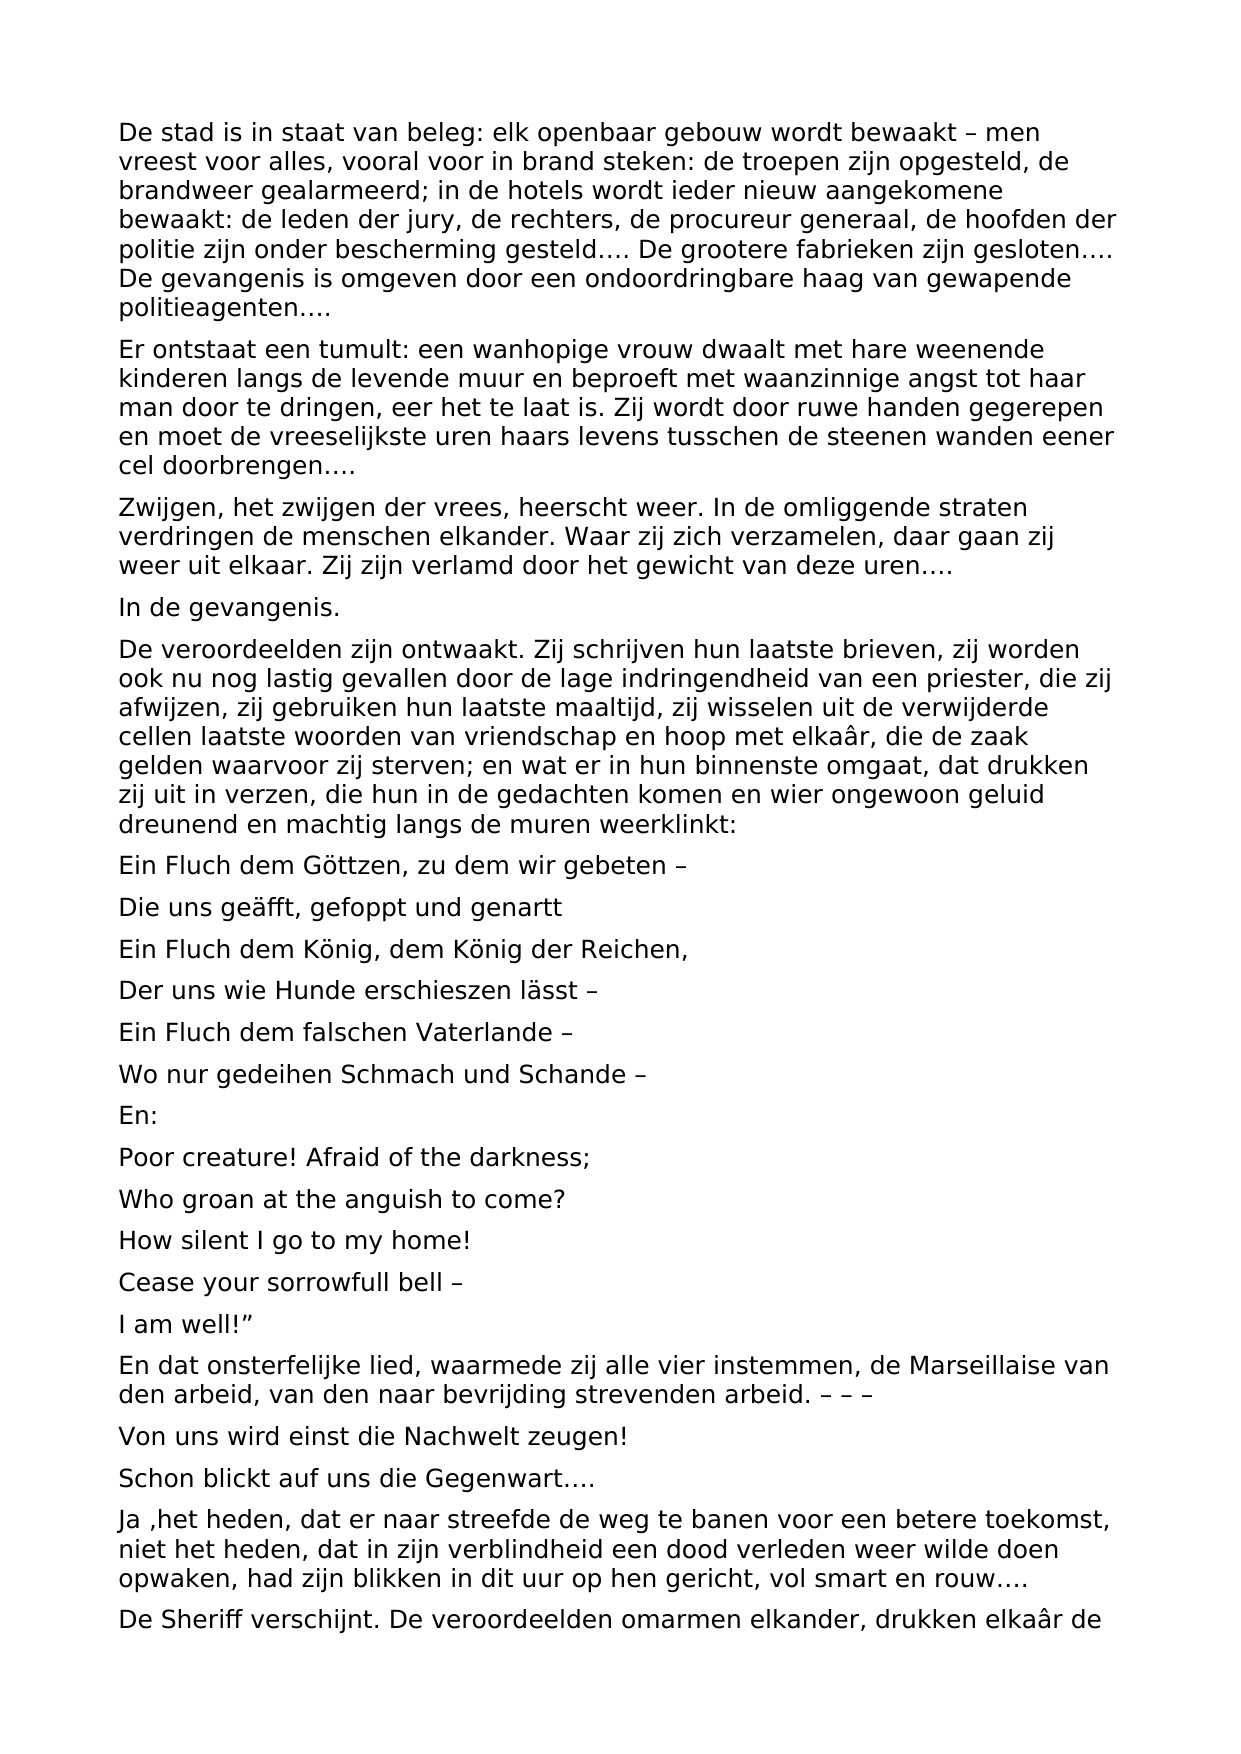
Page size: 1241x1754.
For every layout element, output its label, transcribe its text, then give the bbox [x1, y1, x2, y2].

text In de gevangenis. [118, 593, 1122, 622]
text De stad is in staat van beleg: elk openbaar gebouw wordt bewaakt – men vreest voor alles‚ vooral voor in brand steken: de troepen zijn opgesteld, de brandweer gealarmeerd; in de hotels wordt ieder nieuw aangekomene bewaakt: de leden der jury, de rechters, de procureur generaal, de hoofden der politie zijn onder bescherming gesteld…. De grootere fabrieken zijn gesloten…. De gevangenis is omgeven door een ondoordringbare haag van gewapende politieagenten…. [118, 118, 1122, 322]
text De veroordeelden zijn ontwaakt. Zij schrijven hun laatste brieven, zij worden ook nu nog lastig gevallen door de lage indringendheid van een priester, die zij afwijzen, zij gebruiken hun laatste maaltijd, zij wisselen uit de verwijderde cellen laatste woorden van vriendschap en hoop met elkaâr, die de zaak gelden waarvoor zij sterven; en wat er in hun binnenste omgaat, dat drukken zij uit in verzen, die hun in de gedachten komen en wier ongewoon geluid dreunend en machtig langs de muren weerklinkt: [118, 635, 1122, 839]
text How silent I go to my home! [118, 1226, 1122, 1256]
text Ein Fluch dem falschen Vaterlande – [118, 1018, 1122, 1047]
text Der uns wie Hunde erschieszen lässt – [118, 976, 1122, 1006]
text De Sheriff verschijnt. De veroordeelden omarmen elkander, drukken elkaâr de [118, 1606, 1122, 1635]
text Von uns wird einst die Nachwelt zeugen! [118, 1422, 1122, 1451]
text Ja ‚het heden, dat er naar streefde de weg te banen voor een betere toekomst, niet het heden, dat in zijn verblindheid een dood verleden weer wilde doen opwaken, had zijn blikken in dit uur op hen gericht, vol smart en rouw…. [118, 1506, 1122, 1593]
text En: [118, 1101, 1122, 1131]
text Cease your sorrowfull bell – [118, 1268, 1122, 1297]
text I am well!” [118, 1310, 1122, 1339]
text Zwijgen, het zwijgen der vrees, heerscht weer. In de omliggende straten verdringen de menschen elkander. Waar zij zich verzamelen, daar gaan zij weer uit elkaar. Zij zijn verlamd door het gewicht van deze uren…. [118, 493, 1122, 581]
text Ein Fluch dem Göttzen, zu dem wir gebeten – [118, 851, 1122, 881]
text Schon blickt auf uns die Gegenwart…. [118, 1464, 1122, 1493]
text Die uns geäfft, gefoppt und genartt [118, 893, 1122, 922]
text En dat onsterfelijke lied, waarmede zij alle vier instemmen, de Marseillaise van den arbeid, van den naar bevrijding strevenden arbeid. – – – [118, 1351, 1122, 1410]
text Ein Fluch dem König, dem König der Reichen, [118, 935, 1122, 964]
text Poor creature! Afraid of the darkness; [118, 1143, 1122, 1172]
text Er ontstaat een tumult: een wanhopige vrouw dwaalt met hare weenende kinderen langs de levende muur en beproeft met waanzinnige angst tot haar man door te dringen, eer het te laat is. Zij wordt door ruwe handen gegerepen en moet de vreeselijkste uren haars levens tusschen de steenen wanden eener cel doorbrengen…. [118, 335, 1122, 481]
text Wo nur gedeihen Schmach und Schande – [118, 1060, 1122, 1089]
text Who groan at the anguish to come? [118, 1185, 1122, 1214]
